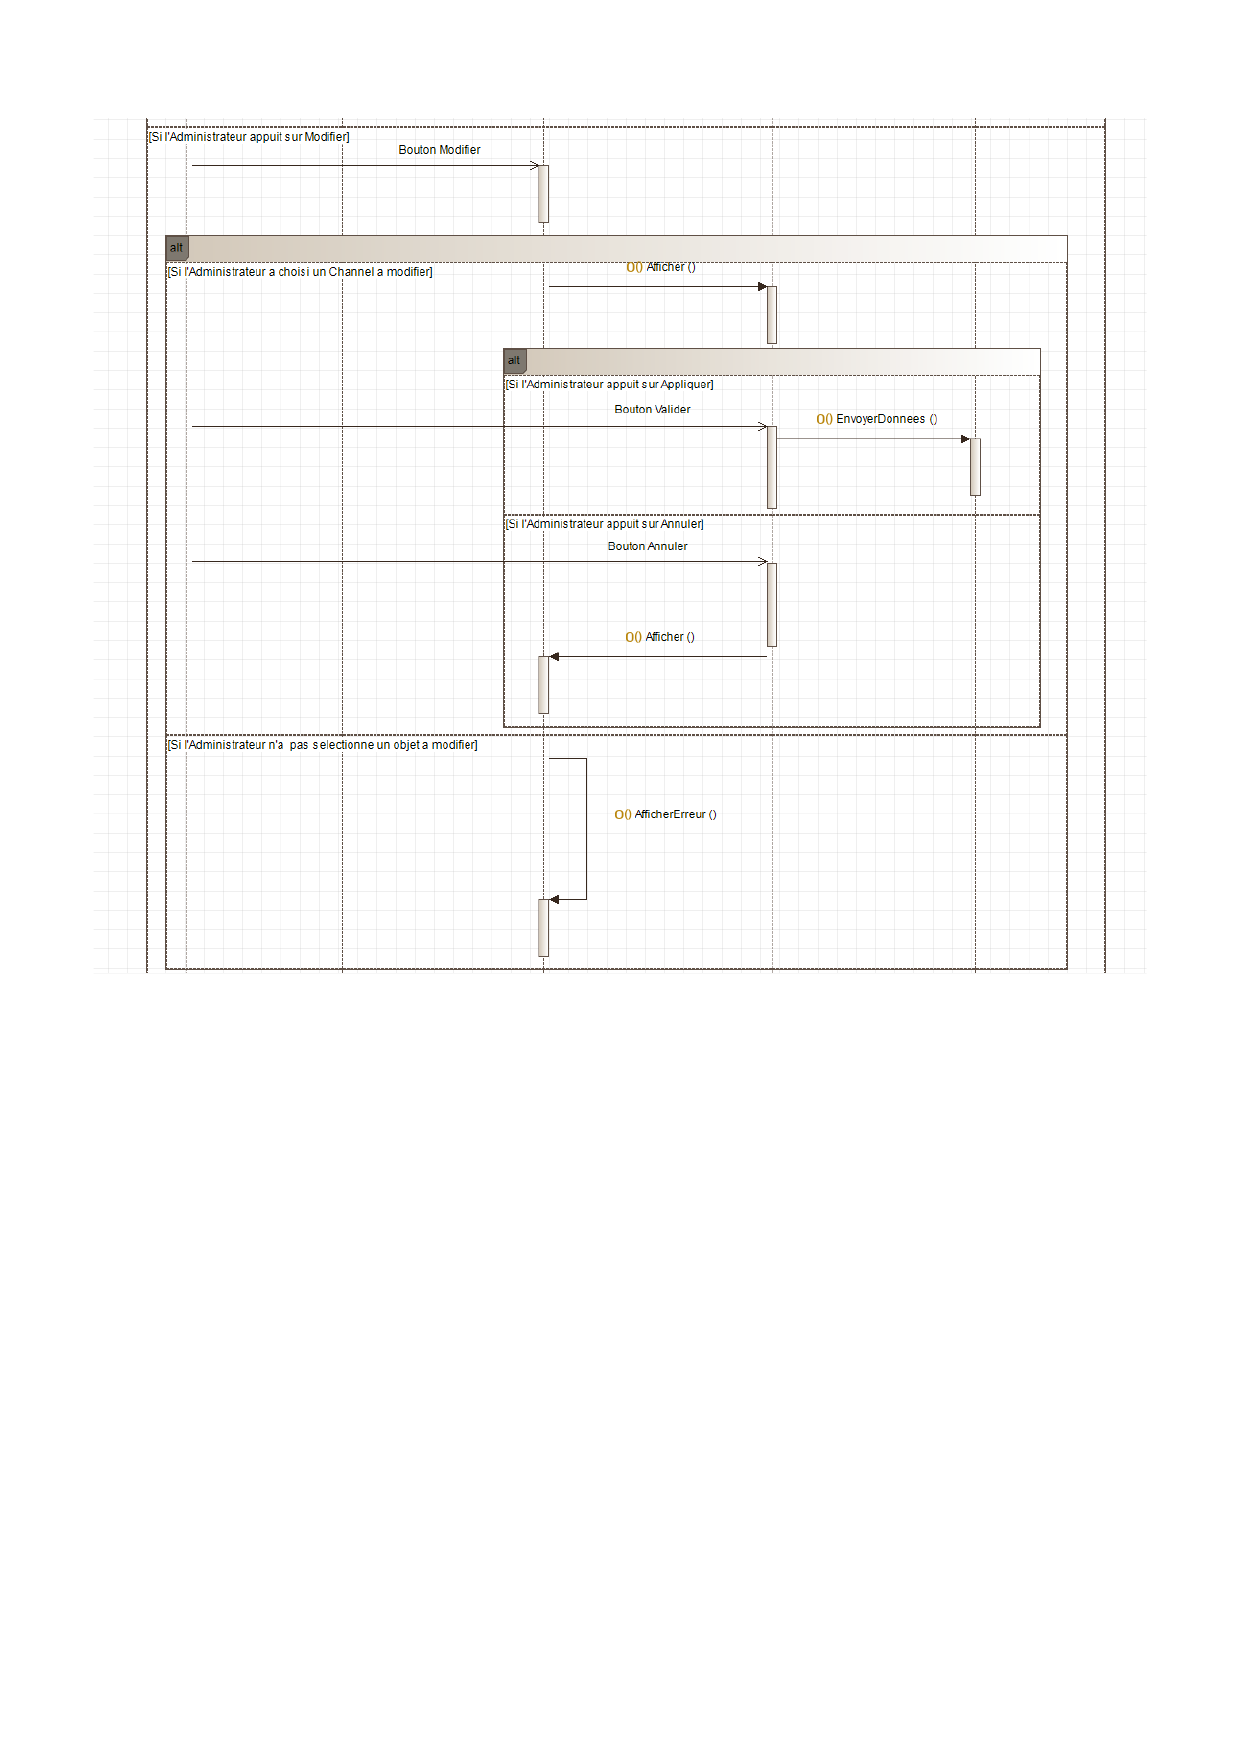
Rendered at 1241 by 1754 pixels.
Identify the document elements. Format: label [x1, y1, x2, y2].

picture [93, 118, 1147, 974]
